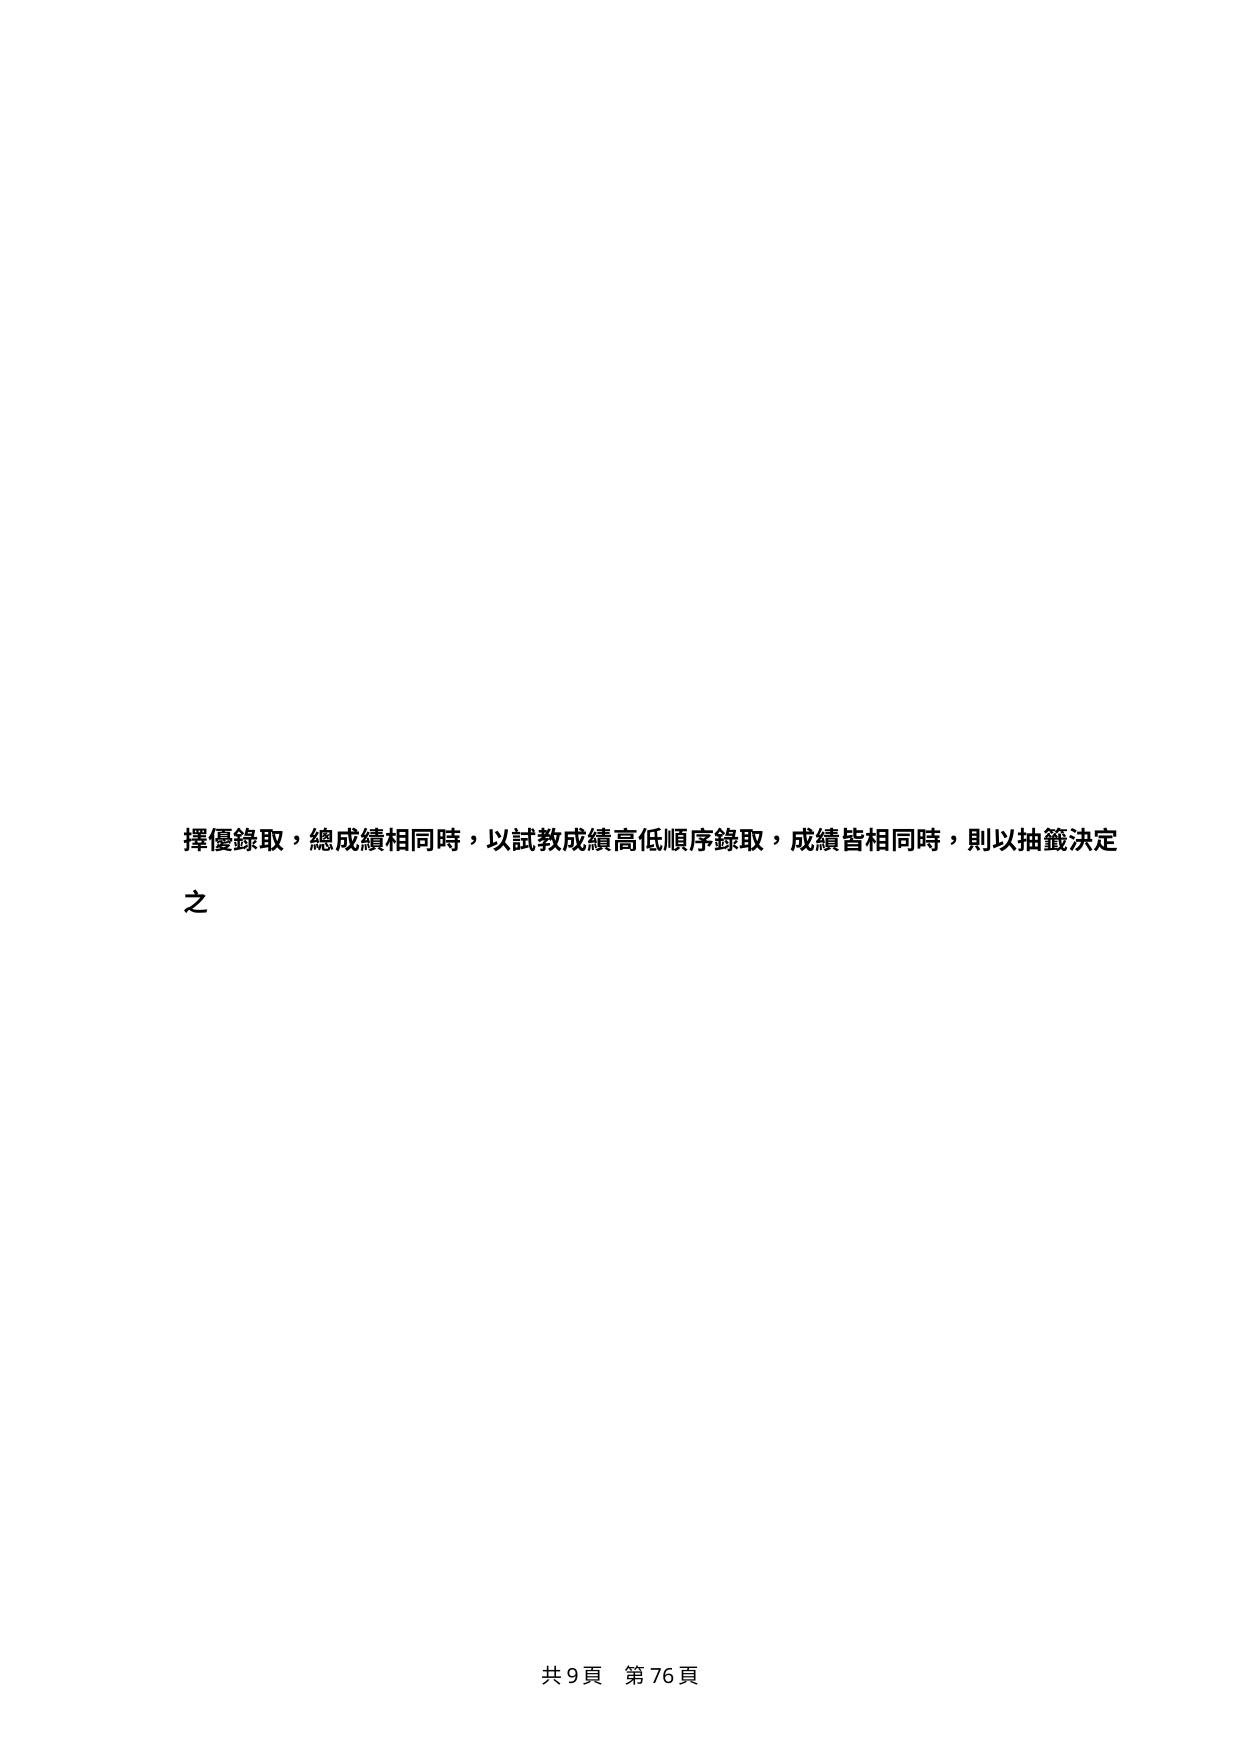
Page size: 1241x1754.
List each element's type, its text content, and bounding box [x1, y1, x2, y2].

text 擇優錄取，總成績相同時，以試教成績高低順序錄取，成績皆相同時，則以抽籤決定之 [118, 797, 1122, 922]
